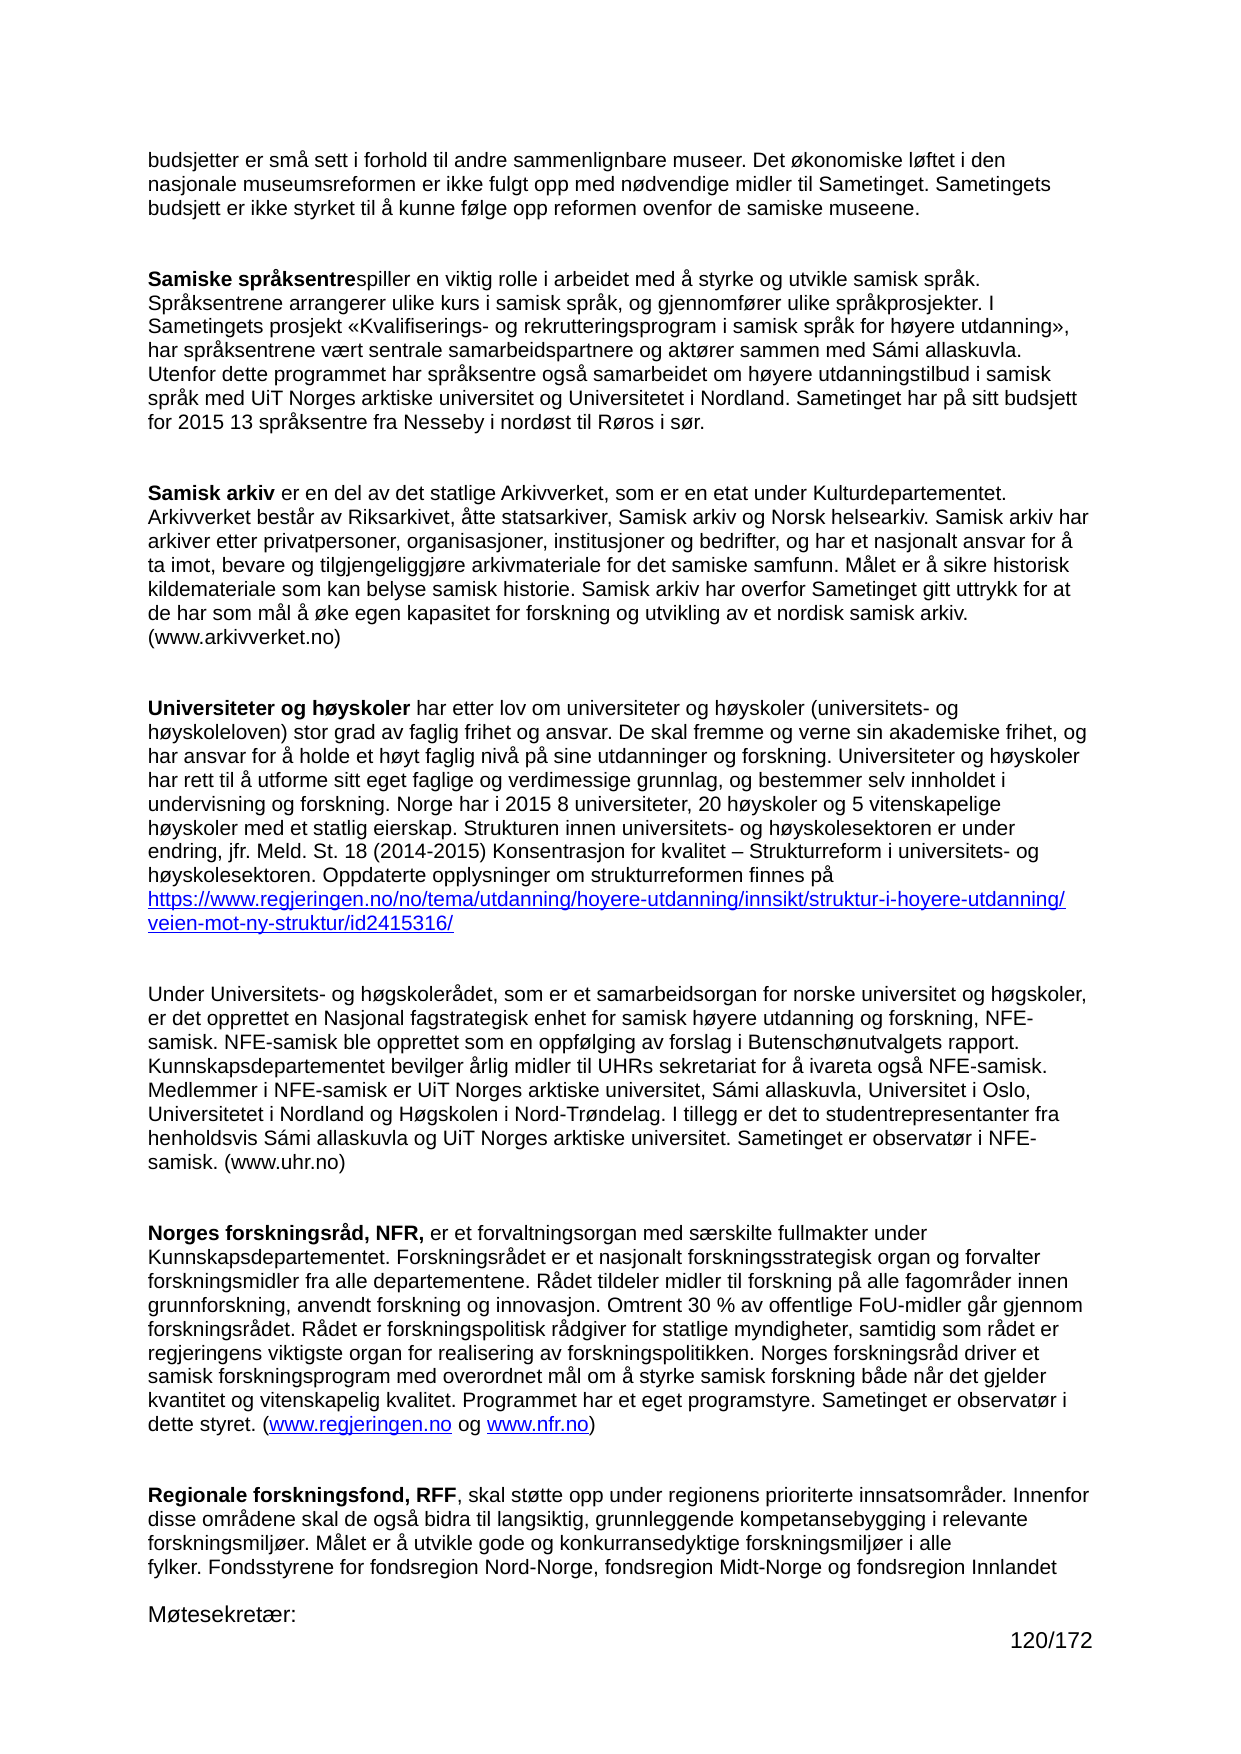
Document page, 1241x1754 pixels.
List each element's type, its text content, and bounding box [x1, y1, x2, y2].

table_header budsjetter er små sett i forhold til andre sammenlignbare museer. Det økonomiske løftet i den nasjonale museumsreformen er ikke fulgt opp med nødvendige midler til Sametinget. Sametingets budsjett er ikke styrket til å kunne følge opp reformen ovenfor de samiske museene. Samiske språksentrespiller en viktig rolle i arbeidet med å styrke og utvikle samisk språk. Språksentrene arrangerer ulike kurs i samisk språk, og gjennomfører ulike språkprosjekter. I Sametingets prosjekt «Kvalifiserings- og rekrutteringsprogram i samisk språk for høyere utdanning», har språksentrene vært sentrale samarbeidspartnere og aktører sammen med Sámi allaskuvla. Utenfor dette programmet har språksentre også samarbeidet om høyere utdanningstilbud i samisk språk med UiT Norges arktiske universitet og Universitetet i Nordland. Sametinget har på sitt budsjett for 2015 13 språksentre fra Nesseby i nordøst til Røros i sør. Samisk arkiv er en del av det statlige Arkivverket, som er en etat under Kulturdepartementet. Arkivverket består av Riksarkivet, åtte statsarkiver, Samisk arkiv og Norsk helsearkiv. Samisk arkiv har arkiver etter privatpersoner, organisasjoner, institusjoner og bedrifter, og har et nasjonalt ansvar for å ta imot, bevare og tilgjengeliggjøre arkivmateriale for det samiske samfunn. Målet er å sikre historisk kildemateriale som kan belyse samisk historie. Samisk arkiv har overfor Sametinget gitt uttrykk for at de har som mål å øke egen kapasitet for forskning og utvikling av et nordisk samisk arkiv. (www.arkivverket.no) Universiteter og høyskoler har etter lov om universiteter og høyskoler (universitets- og høyskoleloven) stor grad av faglig frihet og ansvar. De skal fremme og verne sin akademiske frihet, og har ansvar for å holde et høyt faglig nivå på sine utdanninger og forskning. Universiteter og høyskoler har rett til å utforme sitt eget faglige og verdimessige grunnlag, og bestemmer selv innholdet i undervisning og forskning. Norge har i 2015 8 universiteter, 20 høyskoler og 5 vitenskapelige høyskoler med et statlig eierskap. Strukturen innen universitets- og høyskolesektoren er under endring, jfr. Meld. St. 18 (2014-2015) Konsentrasjon for kvalitet – Strukturreform i universitets- og høyskolesektoren. Oppdaterte opplysninger om strukturreformen finnes på https://www.regjeringen.no/no/tema/utdanning/hoyere-utdanning/innsikt/struktur-i-hoyere-utdanning/veien-mot-ny-struktur/id2415316/ Under Universitets- og høgskolerådet, som er et samarbeidsorgan for norske universitet og høgskoler, er det opprettet en Nasjonal fagstrategisk enhet for samisk høyere utdanning og forskning, NFE-samisk. NFE-samisk ble opprettet som en oppfølging av forslag i Butenschønutvalgets rapport. Kunnskapsdepartementet bevilger årlig midler til UHRs sekretariat for å ivareta også NFE-samisk. Medlemmer i NFE-samisk er UiT Norges arktiske universitet, Sámi allaskuvla, Universitet i Oslo, Universitetet i Nordland og Høgskolen i Nord-Trøndelag. I tillegg er det to studentrepresentanter fra henholdsvis Sámi allaskuvla og UiT Norges arktiske universitet. Sametinget er observatør i NFE-samisk. (www.uhr.no) Norges forskningsråd, NFR, er et forvaltningsorgan med særskilte fullmakter under Kunnskapsdepartementet. Forskningsrådet er et nasjonalt forskningsstrategisk organ og forvalter forskningsmidler fra alle departementene. Rådet tildeler midler til forskning på alle fagområder innen grunnforskning, anvendt forskning og innovasjon. Omtrent 30 % av offentlige FoU-midler går gjennom forskningsrådet. Rådet er forskningspolitisk rådgiver for statlige myndigheter, samtidig som rådet er regjeringens viktigste organ for realisering av forskningspolitikken. Norges forskningsråd driver et samisk forskningsprogram med overordnet mål om å styrke samisk forskning både når det gjelder kvantitet og vitenskapelig kvalitet. Programmet har et eget programstyre. Sametinget er observatør i dette styret. (www.regjeringen.no og www.nfr.no) Regionale forskningsfond, RFF, skal støtte opp under regionens prioriterte innsatsområder. Innenfor disse områdene skal de også bidra til langsiktig, grunnleggende kompetansebygging i relevante forskningsmiljøer. Målet er å utvikle gode og konkurransedyktige forskningsmiljøer i alle fylker. Fondsstyrene for fondsregion Nord-Norge, fondsregion Midt-Norge og fondsregion Innlandet [136, 148, 1104, 1579]
